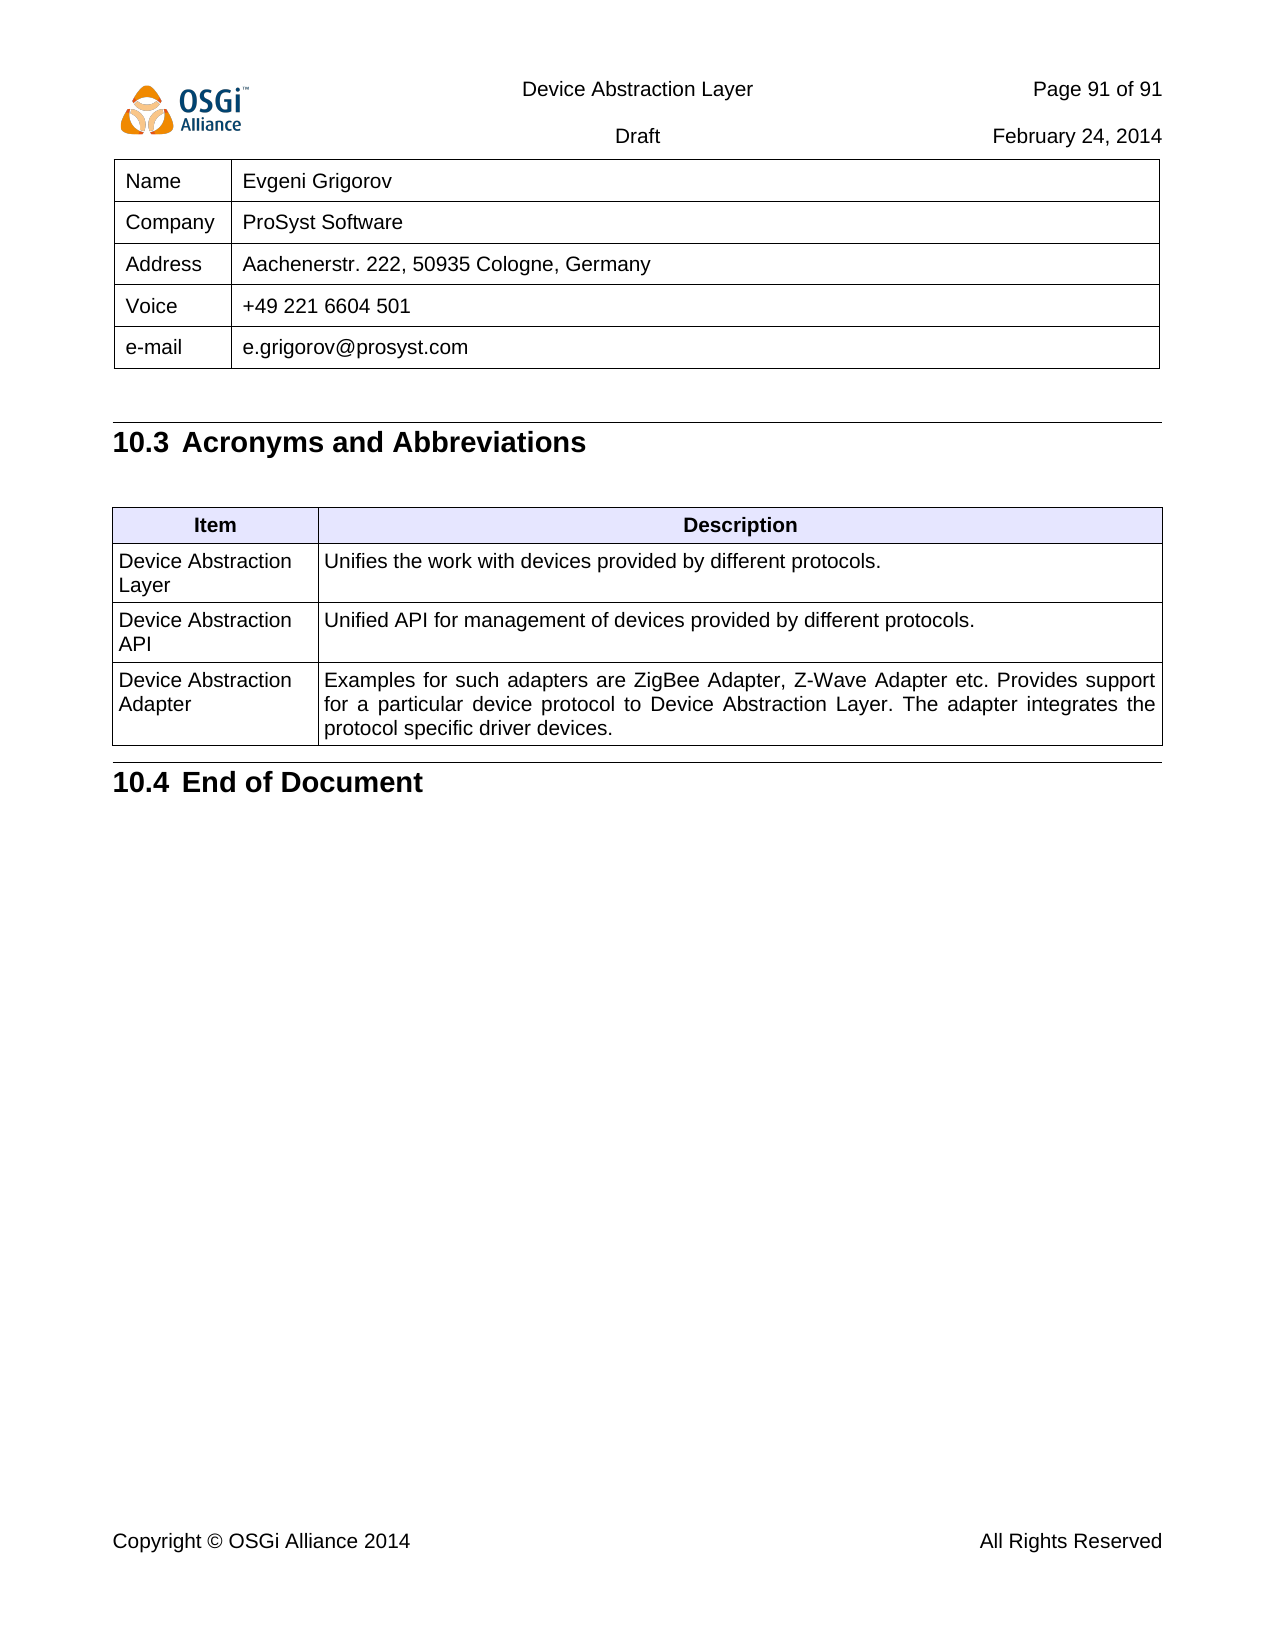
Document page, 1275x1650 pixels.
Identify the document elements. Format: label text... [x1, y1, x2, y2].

table_cell ProSyst Software [232, 202, 1159, 242]
table_cell Unified API for management of devices provided by different protocols. [319, 603, 1162, 662]
table_cell +49 221 6604 501 [232, 285, 1159, 326]
table_cell Device Abstraction API [113, 603, 318, 662]
table_cell e.grigorov@prosyst.com [232, 327, 1159, 367]
table_cell Voice [115, 285, 231, 326]
table_cell Examples for such adapters are ZigBee Adapter, Z-Wave Adapter etc. Provides support for a particular device protocol to Device Abstraction Layer. The adapter integrates the protocol specific driver devices. [319, 663, 1162, 745]
table_cell Device Abstraction Layer [113, 544, 318, 602]
table_header Item [113, 508, 318, 543]
table_header Evgeni Grigorov [232, 160, 1159, 201]
subtitle Acronyms and Abbreviations [112, 423, 1162, 458]
table_cell Address [115, 244, 231, 284]
table_header Name [115, 160, 231, 201]
table_cell e-mail [115, 327, 231, 367]
table_cell Aachenerstr. 222, 50935 Cologne, Germany [232, 244, 1159, 284]
table_cell Unifies the work with devices provided by different protocols. [319, 544, 1162, 602]
picture [113, 78, 257, 142]
table_cell Device Abstraction Adapter [113, 663, 318, 745]
table_header Description [319, 508, 1162, 543]
subtitle End of Document [112, 763, 1162, 799]
table_cell Company [115, 202, 231, 242]
